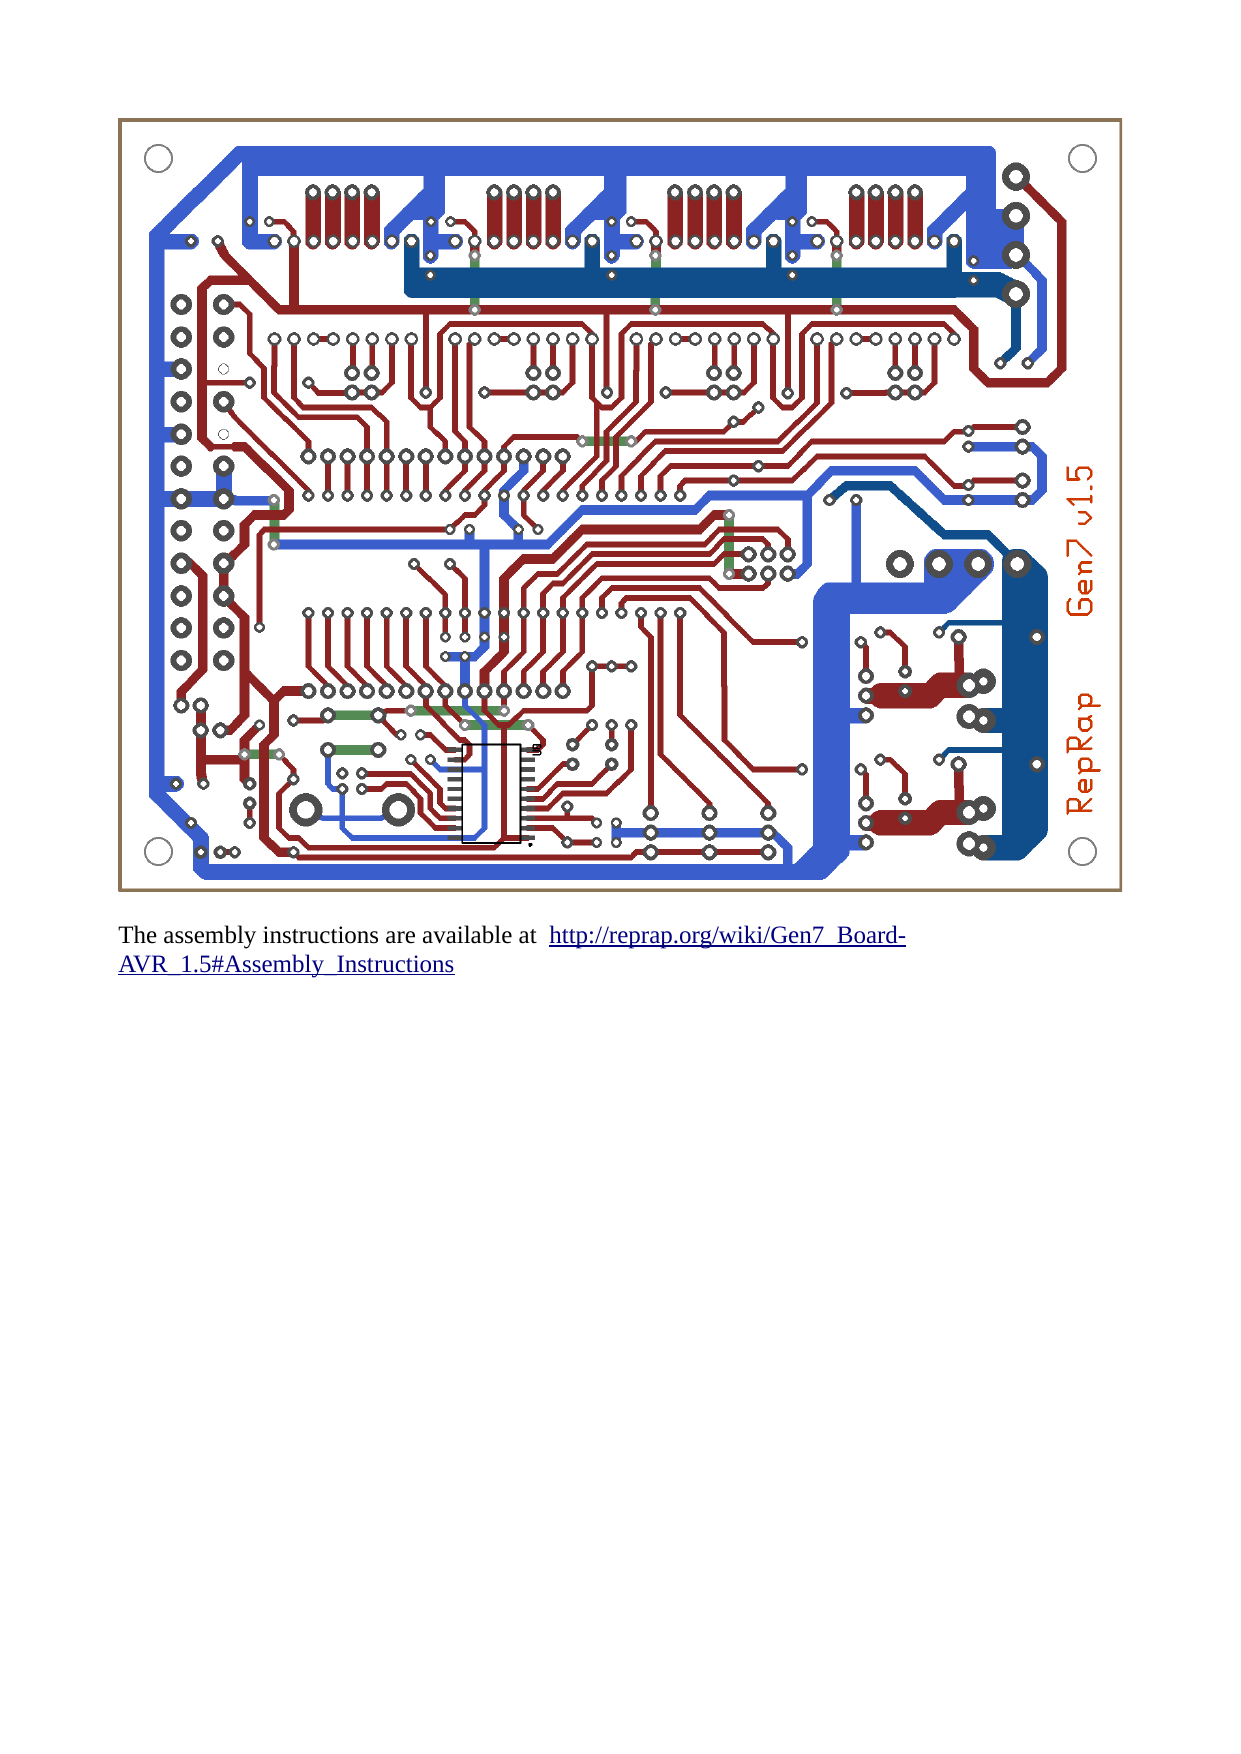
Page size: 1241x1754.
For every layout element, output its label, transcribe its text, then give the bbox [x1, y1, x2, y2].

picture [118, 118, 1123, 892]
text The assembly instructions are available at http://reprap.org/wiki/Gen7_Board-AVR_1.5#Assembly_Instructions [118, 920, 1122, 978]
